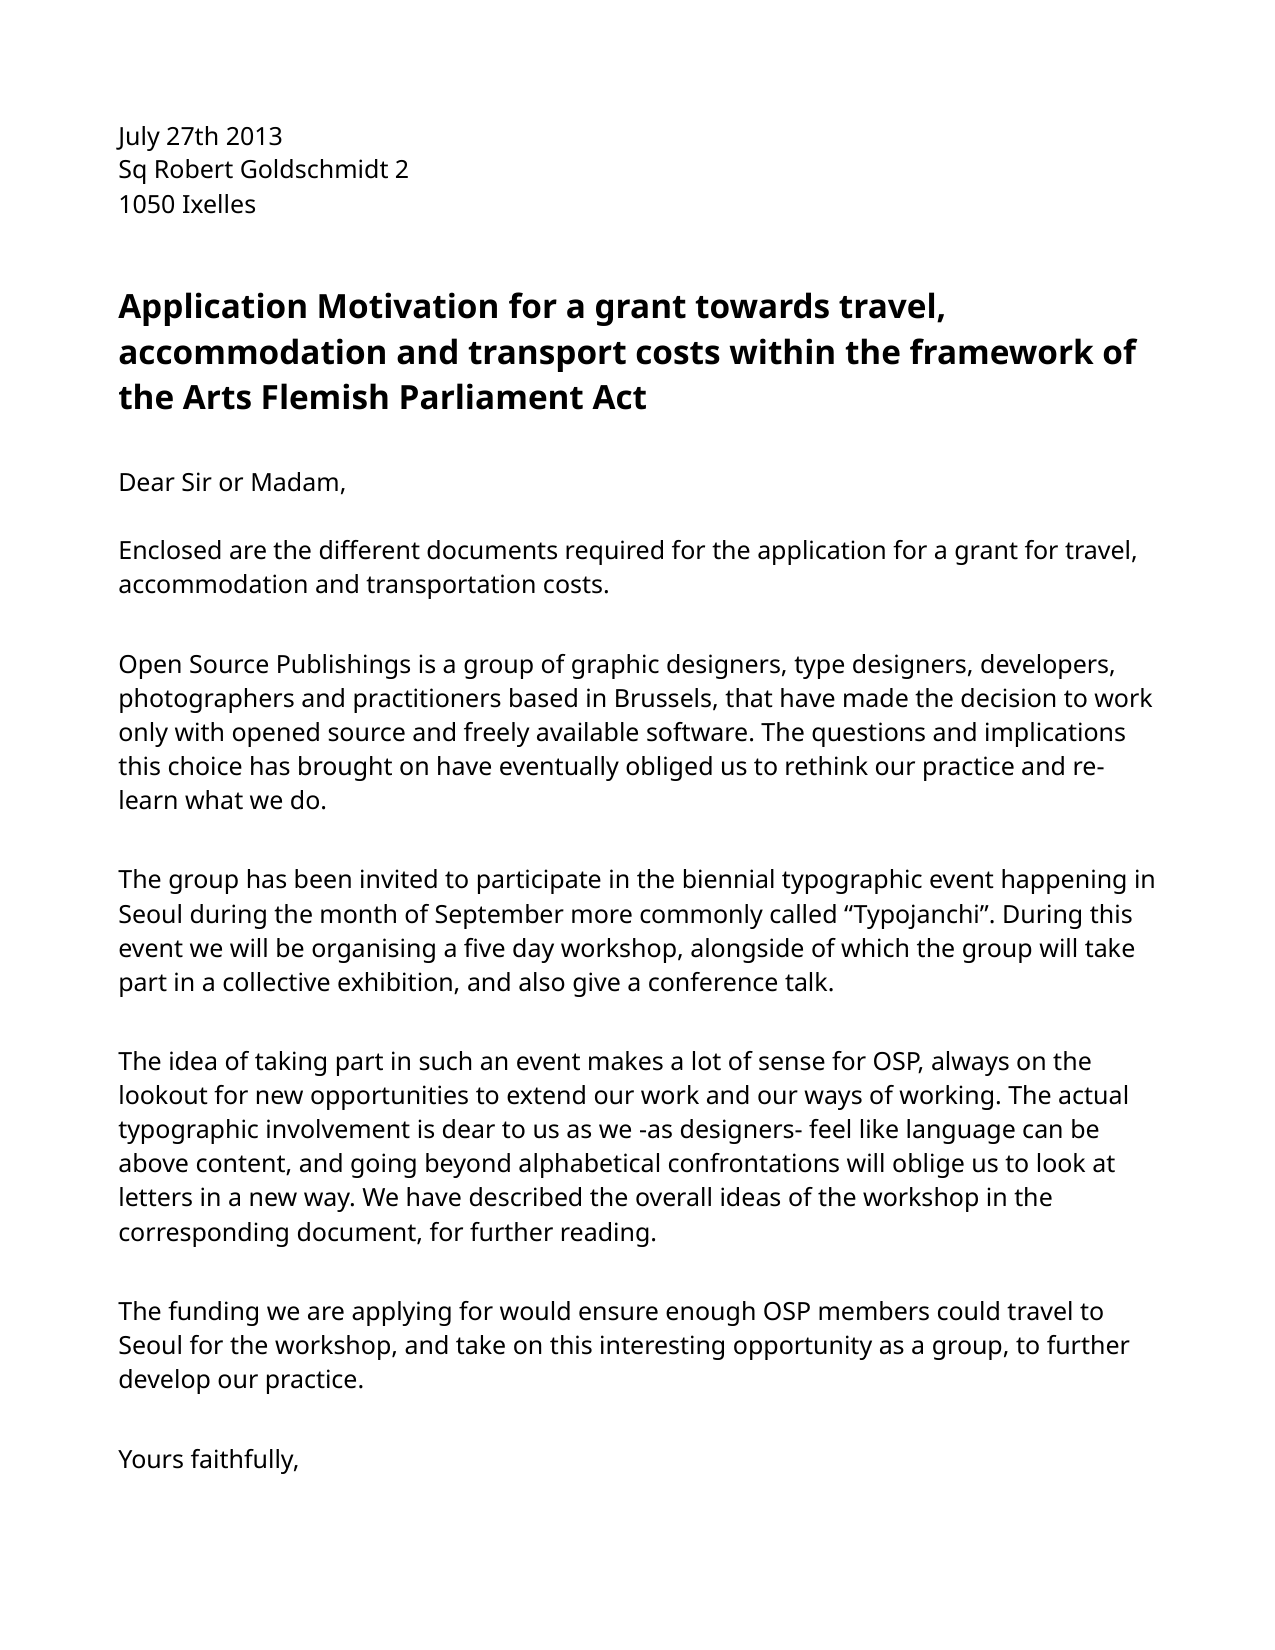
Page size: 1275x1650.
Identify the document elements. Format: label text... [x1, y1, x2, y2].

text The idea of taking part in such an event makes a lot of sense for OSP, always on the lookout for new opportunities to extend our work and our ways of working. The actual typographic involvement is dear to us as we -as designers- feel like language can be above content, and going beyond alphabetical confrontations will oblige us to look at letters in a new way. We have described the overall ideas of the workshop in the corresponding document, for further reading. [118, 1044, 1157, 1294]
text Application Motivation for a grant towards travel, accommodation and transport costs within the framework of the Arts Flemish Parliament Act [118, 283, 1157, 419]
text Open Source Publishings is a group of graphic designers, type designers, developers, photographers and practitioners based in Brussels, that have made the decision to work only with opened source and freely available software. The questions and implications this choice has brought on have eventually obliged us to rethink our practice and re-learn what we do. [118, 646, 1157, 817]
text July 27th 2013 [118, 118, 1157, 152]
text Yours faithfully, [118, 1441, 1157, 1475]
text Dear Sir or Madam, [118, 465, 1157, 499]
text Enclosed are the different documents required for the application for a grant for travel, accommodation and transportation costs. [118, 533, 1157, 601]
text Sq Robert Goldschmidt 2 [118, 152, 1157, 186]
text 1050 Ixelles [118, 186, 1157, 220]
text The funding we are applying for would ensure enough OSP members could travel to Seoul for the workshop, and take on this interesting opportunity as a group, to further develop our practice. [118, 1294, 1157, 1396]
text The group has been invited to participate in the biennial typographic event happening in Seoul during the month of September more commonly called “Typojanchi”. During this event we will be organising a five day workshop, alongside of which the group will take part in a collective exhibition, and also give a conference talk. [118, 862, 1157, 998]
